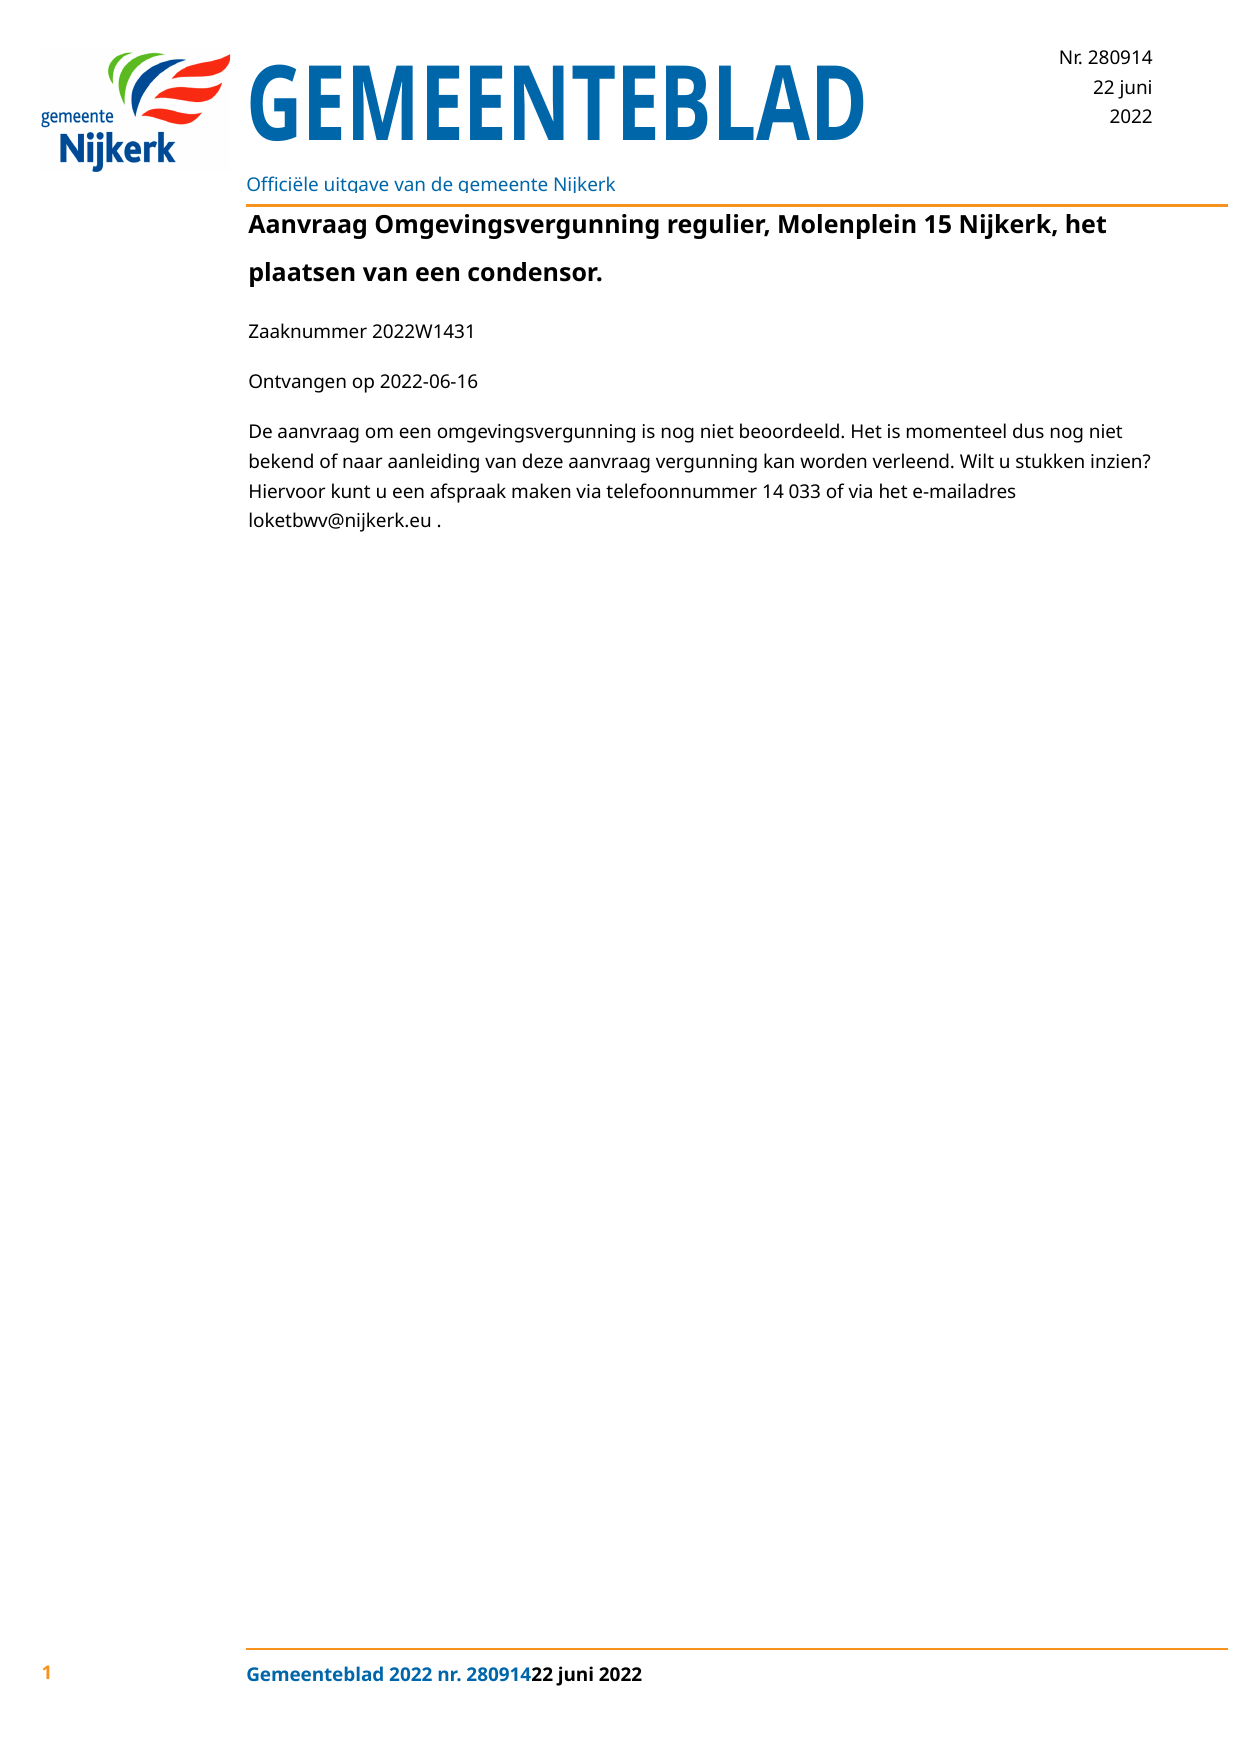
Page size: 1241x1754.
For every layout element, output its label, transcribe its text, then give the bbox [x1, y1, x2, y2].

text Ontvangen op 2022-06-16 [248, 368, 1152, 394]
text Zaaknummer 2022W1431 [248, 318, 1152, 344]
text Aanvraag Omgevingsvergunning regulier, Molenplein 15 Nijkerk, het plaatsen van een condensor. [248, 207, 1152, 288]
text De aanvraag om een omgevingsvergunning is nog niet beoordeeld. Het is momenteel dus nog niet bekend of naar aanleiding van deze aanvraag vergunning kan worden verleend. Wilt u stukken inzien? Hiervoor kunt u een afspraak maken via telefoonnummer 14 033 of via het e-mailadres loketbwv@nijkerk.eu . [248, 419, 1152, 533]
picture [41, 47, 231, 172]
